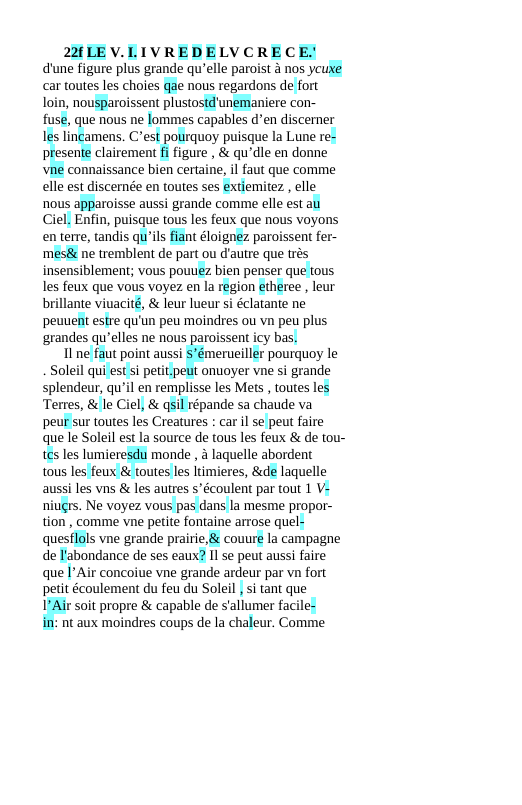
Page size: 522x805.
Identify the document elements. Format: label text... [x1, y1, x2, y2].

text 22f LE V. I. I V R E D E LV C R E C E.' d'une figure plus grande qu’elle paroist à nos ycuxe car toutes les choies qae nous regardons de fort loin, nousparoissent plustostd'unemaniere con- fuse, que nous ne lommes capables d’en discerner les lincamens. C’est pourquoy puisque la Lune re- presente clairement fi figure , & qu’dle en donne vne connaissance bien certaine, il faut que comme elle est discernée en toutes ses extiemitez , elle nous apparoisse aussi grande comme elle est au Ciel. Enfin, puisque tous les feux que nous voyons en terre, tandis qu’ils fiant éloignez paroissent fer- mes& ne tremblent de part ou d'autre que très insensiblement; vous pouuez bien penser que tous les feux que vous voyez en la region etheree , leur brillante viuacité, & leur lueur si éclatante ne peuuent estre qu'un peu moindres ou vn peu plus grandes qu’elles ne nous paroissent icy bas. [43, 43, 426, 345]
text Il ne faut point aussi s’émerueiller pourquoy le . Soleil qui est si petit.peut onuoyer vne si grande splendeur, qu’il en remplisse les Mets , toutes les Terres, & le Ciel, & qsil répande sa chaude va peur sur toutes les Creatures : car il se peut faire que le Soleil est la source de tous les feux & de tou- tcs les lumieresdu monde , à laquelle abordent tous les feux & toutes les ltimieres, &de laquelle aussi les vns & les autres s’écoulent par tout 1 V- niuçrs. Ne voyez vous pas dans la mesme propor- tion , comme vne petite fontaine arrose quel- quesflols vne grande prairie,& couure la campagne de l'abondance de ses eaux? Il se peut aussi faire que l’Air concoiue vne grande ardeur par vn fort petit écoulement du feu du Soleil , si tant que l’Air soit propre & capable de s'allumer facile- in: nt aux moindres coups de la chaleur. Comme [43, 345, 426, 630]
